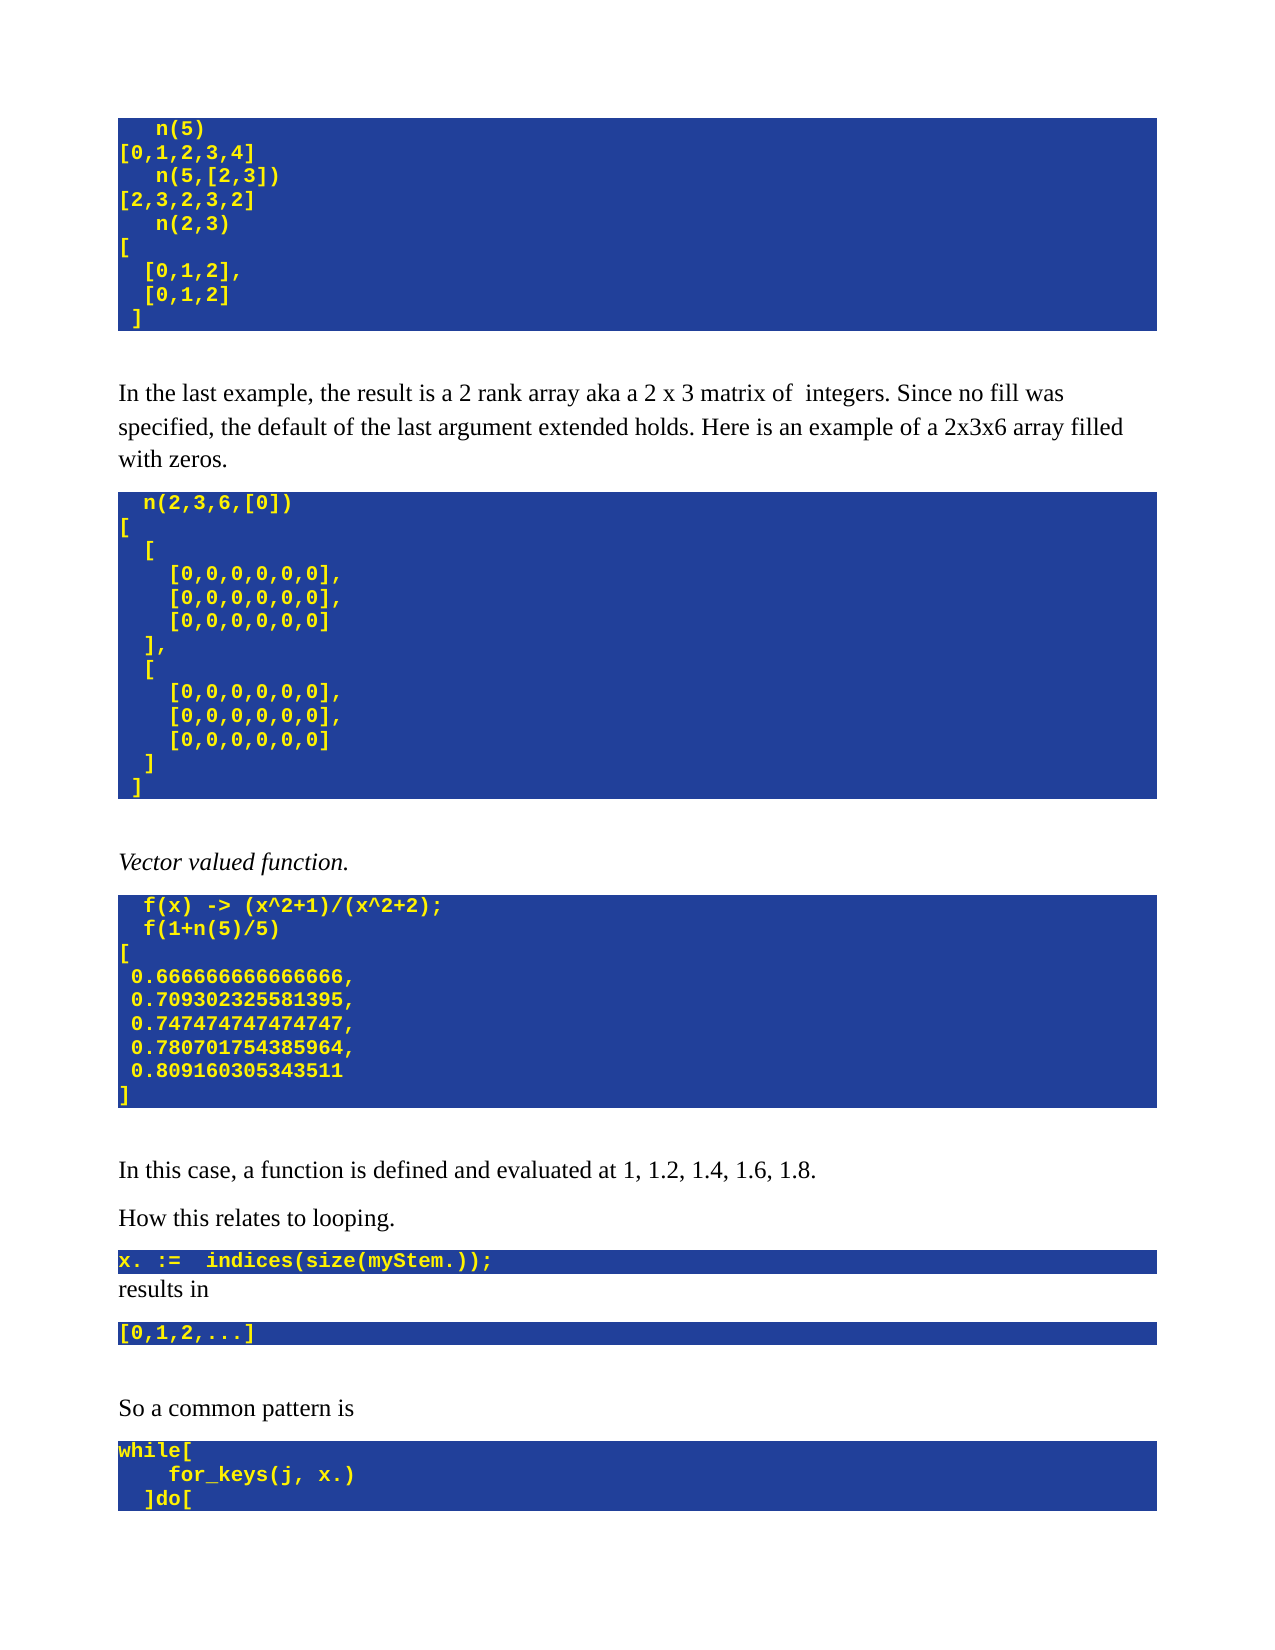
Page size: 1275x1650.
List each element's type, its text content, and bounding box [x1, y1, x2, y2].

text f(1+n(5)/5) [118, 918, 1157, 942]
text [ [118, 516, 1157, 539]
text ], [118, 634, 1157, 658]
text x. := indices(size(myStem.)); [118, 1250, 1157, 1274]
text 0.747474747474747, [118, 1013, 1157, 1037]
text [0,1,2] [118, 284, 1157, 307]
text [ [118, 658, 1157, 681]
text [0,0,0,0,0,0], [118, 587, 1157, 610]
text [0,1,2,3,4] [118, 142, 1157, 165]
text [0,1,2,...] [118, 1322, 1157, 1345]
text ] [118, 307, 1157, 331]
text for_keys(j, x.) [118, 1464, 1157, 1488]
text [0,0,0,0,0,0] [118, 610, 1157, 634]
text Vector valued function. [118, 847, 1157, 876]
text [0,0,0,0,0,0], [118, 563, 1157, 587]
text ] [118, 752, 1157, 776]
text ] [118, 1084, 1157, 1108]
text n(2,3,6,[0]) [118, 492, 1157, 516]
text ]do[ [118, 1488, 1157, 1511]
text [0,1,2], [118, 260, 1157, 284]
text [0,0,0,0,0,0] [118, 729, 1157, 752]
text [ [118, 236, 1157, 260]
text [0,0,0,0,0,0], [118, 705, 1157, 729]
text [2,3,2,3,2] [118, 189, 1157, 213]
text n(5) [118, 118, 1157, 142]
text results in [118, 1274, 1157, 1303]
text So a common pattern is [118, 1393, 1157, 1422]
text In this case, a function is defined and evaluated at 1, 1.2, 1.4, 1.6, 1.8. [118, 1155, 1157, 1184]
text [ [118, 942, 1157, 966]
text [ [118, 539, 1157, 563]
text In the last example, the result is a 2 rank array aka a 2 x 3 matrix of integers. Since no fill was specified, the default of the last argument extended holds. Here is an example of a 2x3x6 array filled with zeros. [118, 378, 1157, 473]
text 0.666666666666666, [118, 966, 1157, 989]
text n(2,3) [118, 213, 1157, 236]
text 0.780701754385964, [118, 1037, 1157, 1060]
text n(5,[2,3]) [118, 165, 1157, 189]
text f(x) -> (x^2+1)/(x^2+2); [118, 895, 1157, 918]
text 0.709302325581395, [118, 989, 1157, 1013]
text How this relates to looping. [118, 1203, 1157, 1232]
text [0,0,0,0,0,0], [118, 681, 1157, 705]
text ] [118, 776, 1157, 799]
text while[ [118, 1441, 1157, 1464]
text 0.809160305343511 [118, 1060, 1157, 1084]
